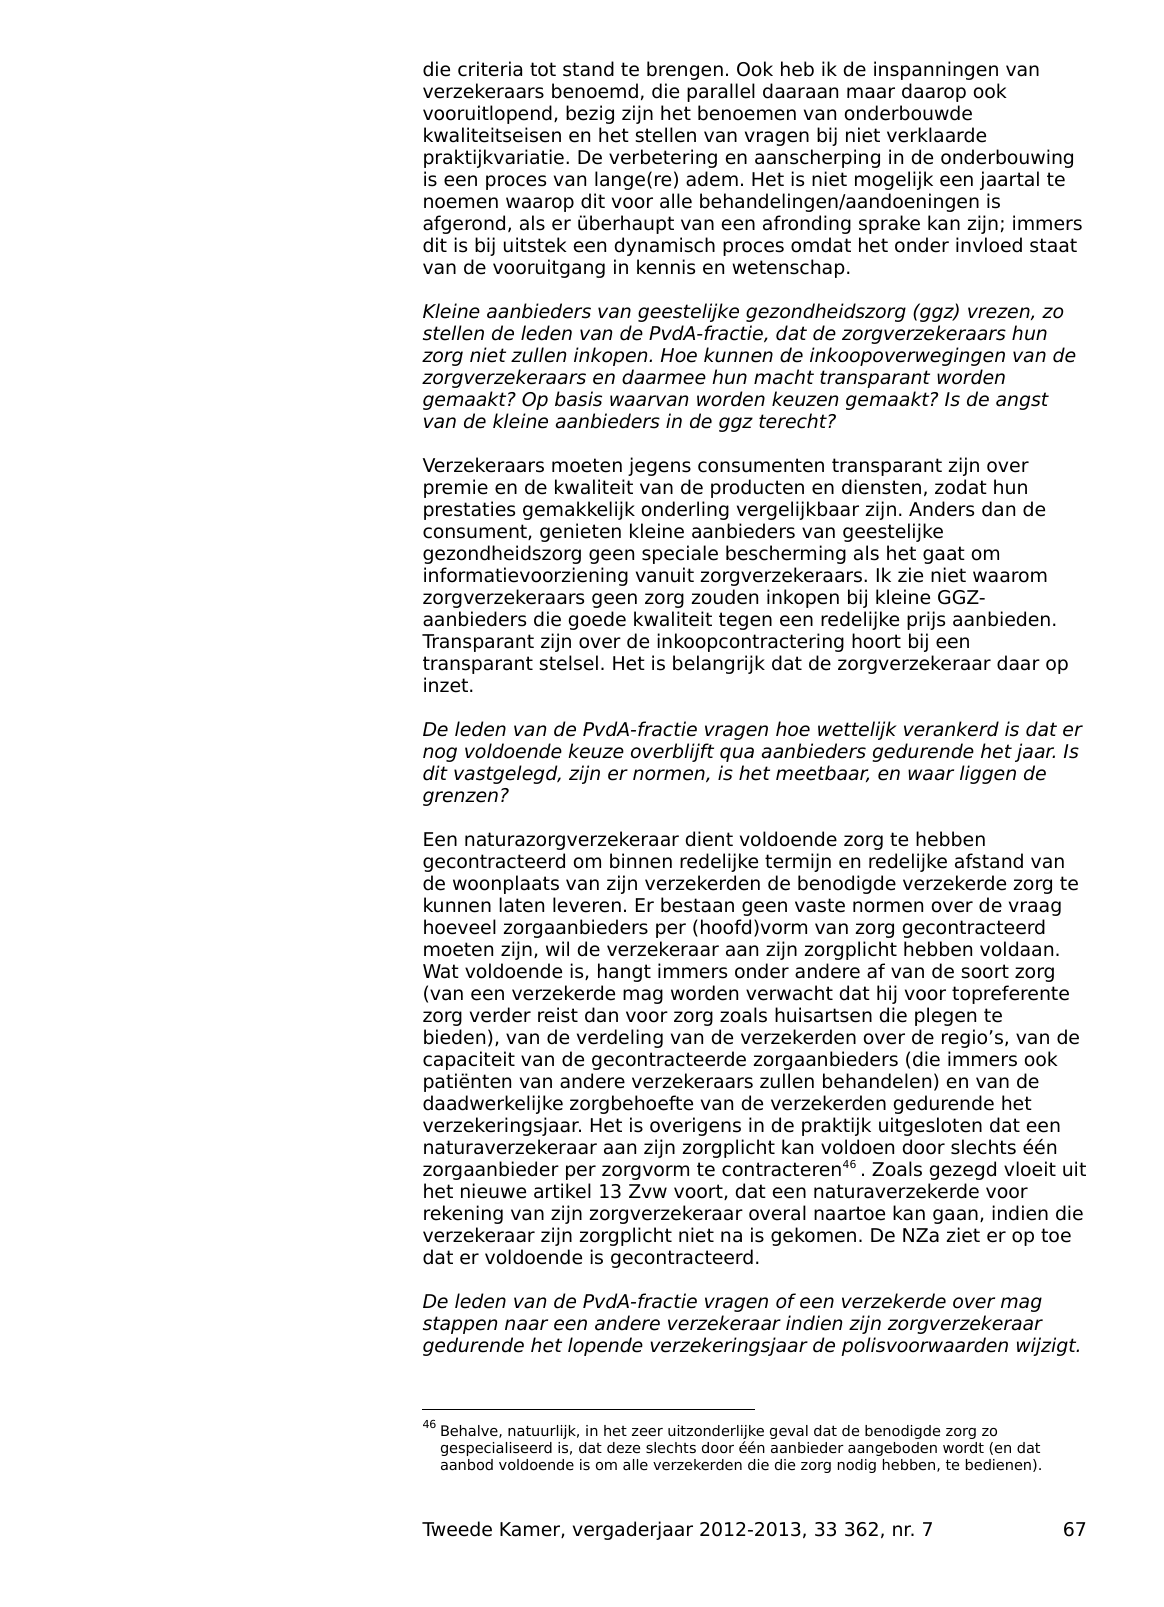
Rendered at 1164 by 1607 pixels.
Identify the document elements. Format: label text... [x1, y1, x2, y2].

text Verzekeraars moeten jegens consumenten transparant zijn over premie en de kwaliteit van de producten en diensten, zodat hun prestaties gemakkelijk onderling vergelijkbaar zijn. Anders dan de consument, genieten kleine aanbieders van geestelijke gezondheidszorg geen speciale bescherming als het gaat om informatievoorziening vanuit zorgverzekeraars. Ik zie niet waarom zorgverzekeraars geen zorg zouden inkopen bij kleine GGZ-aanbieders die goede kwaliteit tegen een redelijke prijs aanbieden. Transparant zijn over de inkoopcontractering hoort bij een transparant stelsel. Het is belangrijk dat de zorgverzekeraar daar op inzet. [422, 455, 1087, 697]
text Behalve, natuurlijk, in het zeer uitzonderlijke geval dat de benodigde zorg zo gespecialiseerd is, dat deze slechts door één aanbieder aangeboden wordt (en dat aanbod voldoende is om alle verzekerden die die zorg nodig hebben, te bedienen). [422, 1418, 1087, 1474]
text Kleine aanbieders van geestelijke gezondheidszorg (ggz) vrezen, zo stellen de leden van de PvdA-fractie, dat de zorgverzekeraars hun zorg niet zullen inkopen. Hoe kunnen de inkoopoverwegingen van de zorgverzekeraars en daarmee hun macht transparant worden gemaakt? Op basis waarvan worden keuzen gemaakt? Is de angst van de kleine aanbieders in de ggz terecht? [422, 301, 1087, 433]
text De leden van de PvdA-fractie vragen hoe wettelijk verankerd is dat er nog voldoende keuze overblijft qua aanbieders gedurende het jaar. Is dit vastgelegd, zijn er normen, is het meetbaar, en waar liggen de grenzen? [422, 719, 1087, 807]
text Een naturazorgverzekeraar dient voldoende zorg te hebben gecontracteerd om binnen redelijke termijn en redelijke afstand van de woonplaats van zijn verzekerden de benodigde verzekerde zorg te kunnen laten leveren. Er bestaan geen vaste normen over de vraag hoeveel zorgaanbieders per (hoofd)vorm van zorg gecontracteerd moeten zijn, wil de verzekeraar aan zijn zorgplicht hebben voldaan. Wat voldoende is, hangt immers onder andere af van de soort zorg (van een verzekerde mag worden verwacht dat hij voor topreferente zorg verder reist dan voor zorg zoals huisartsen die plegen te bieden), van de verdeling van de verzekerden over de regio’s, van de capaciteit van de gecontracteerde zorgaanbieders (die immers ook patiënten van andere verzekeraars zullen behandelen) en van de daadwerkelijke zorgbehoefte van de verzekerden gedurende het verzekeringsjaar. Het is overigens in de praktijk uitgesloten dat een naturaverzekeraar aan zijn zorgplicht kan voldoen door slechts één zorgaanbieder per zorgvorm te contracteren. Zoals gezegd vloeit uit het nieuwe artikel 13 Zvw voort, dat een naturaverzekerde voor rekening van zijn zorgverzekeraar overal naartoe kan gaan, indien die verzekeraar zijn zorgplicht niet na is gekomen. De NZa ziet er op toe dat er voldoende is gecontracteerd. [422, 829, 1087, 1269]
text die criteria tot stand te brengen. Ook heb ik de inspanningen van verzekeraars benoemd, die parallel daaraan maar daarop ook vooruitlopend, bezig zijn het benoemen van onderbouwde kwaliteitseisen en het stellen van vragen bij niet verklaarde praktijkvariatie. De verbetering en aanscherping in de onderbouwing is een proces van lange(re) adem. Het is niet mogelijk een jaartal te noemen waarop dit voor alle behandelingen/aandoeningen is afgerond, als er überhaupt van een afronding sprake kan zijn; immers dit is bij uitstek een dynamisch proces omdat het onder invloed staat van de vooruitgang in kennis en wetenschap. [422, 59, 1087, 279]
text De leden van de PvdA-fractie vragen of een verzekerde over mag stappen naar een andere verzekeraar indien zijn zorgverzekeraar gedurende het lopende verzekeringsjaar de polisvoorwaarden wijzigt. [422, 1291, 1087, 1357]
